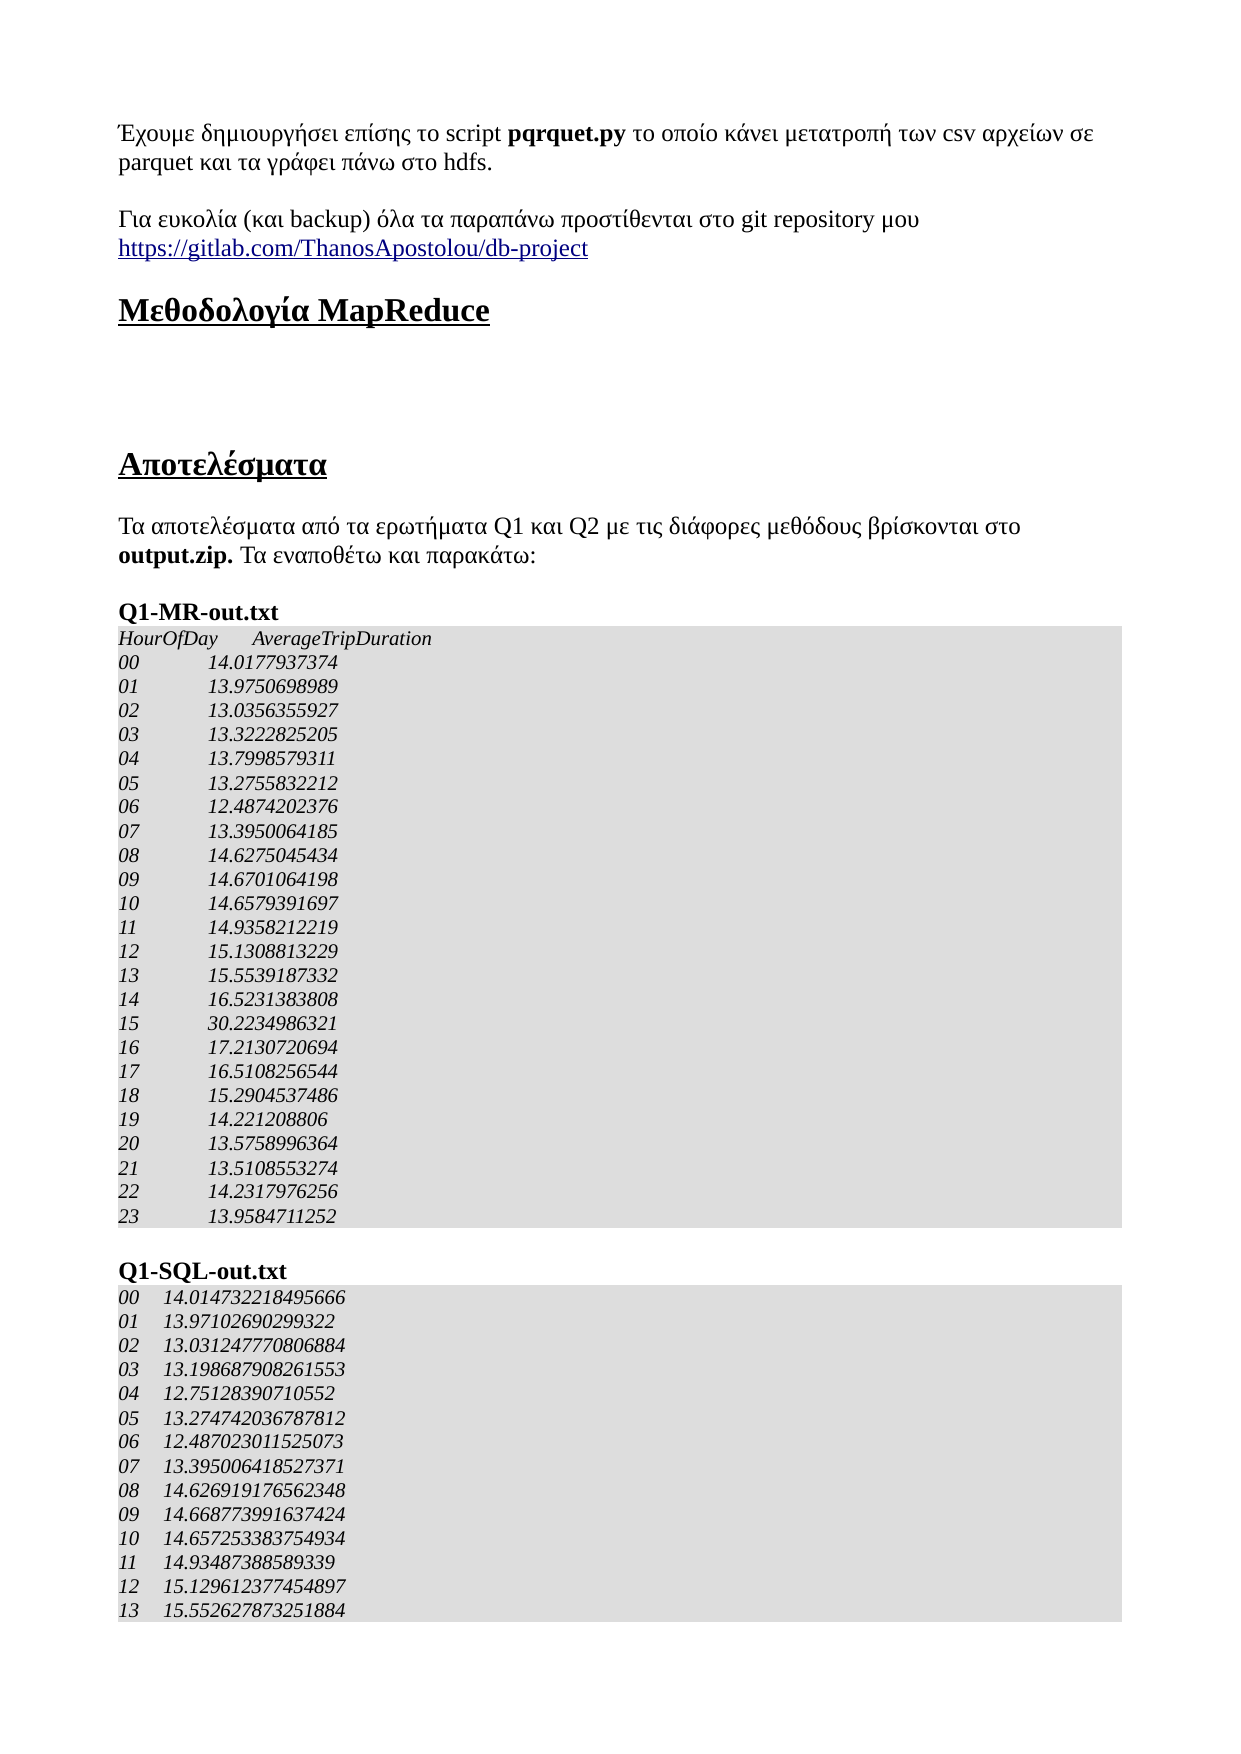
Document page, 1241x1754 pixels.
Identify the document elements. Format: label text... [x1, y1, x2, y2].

text 05 13.2755832212 [118, 770, 1122, 794]
text 06 12.4874202376 [118, 794, 1122, 818]
text 14 16.5231383808 [118, 987, 1122, 1011]
text Για ευκολία (και backup) όλα τα παραπάνω προστίθενται στο git repository μου https://gitlab.com/ThanosApostolou/db-project [118, 204, 1122, 262]
text Τα αποτελέσματα από τα ερωτήματα Q1 και Q2 με τις διάφορες μεθόδους βρίσκονται στο output.zip. Τα εναποθέτω και παρακάτω: [118, 511, 1122, 568]
text 17 16.5108256544 [118, 1059, 1122, 1083]
text Μεθοδολογία MapReduce [118, 291, 1122, 329]
text HourOfDay AverageTripDuration [118, 626, 1122, 650]
text Q1-MR-out.txt [118, 597, 1122, 626]
text 08 14.626919176562348 [118, 1478, 1122, 1502]
text 15 30.2234986321 [118, 1011, 1122, 1035]
text 07 13.395006418527371 [118, 1453, 1122, 1478]
text 19 14.221208806 [118, 1107, 1122, 1131]
text 11 14.9358212219 [118, 915, 1122, 939]
text 13 15.5539187332 [118, 963, 1122, 987]
text 00 14.0177937374 [118, 650, 1122, 674]
text Έχουμε δημιουργήσει επίσης το script pqrquet.py το οποίο κάνει μετατροπή των csv αρχείων σε parquet και τα γράφει πάνω στο hdfs. [118, 118, 1122, 176]
text 16 17.2130720694 [118, 1035, 1122, 1059]
text 18 15.2904537486 [118, 1083, 1122, 1107]
text 01 13.97102690299322 [118, 1309, 1122, 1333]
text 03 13.198687908261553 [118, 1357, 1122, 1381]
text Αποτελέσματα [118, 444, 1122, 482]
text 21 13.5108553274 [118, 1155, 1122, 1179]
text 02 13.0356355927 [118, 698, 1122, 722]
text 11 14.93487388589339 [118, 1550, 1122, 1574]
text 23 13.9584711252 [118, 1203, 1122, 1228]
text 02 13.031247770806884 [118, 1333, 1122, 1357]
text 20 13.5758996364 [118, 1131, 1122, 1155]
text 12 15.1308813229 [118, 939, 1122, 963]
text 07 13.3950064185 [118, 818, 1122, 843]
text 10 14.6579391697 [118, 891, 1122, 915]
text 00 14.014732218495666 [118, 1285, 1122, 1309]
text 05 13.274742036787812 [118, 1405, 1122, 1429]
text 12 15.129612377454897 [118, 1574, 1122, 1598]
text 01 13.9750698989 [118, 674, 1122, 698]
text 10 14.657253383754934 [118, 1526, 1122, 1550]
text Q1-SQL-out.txt [118, 1256, 1122, 1285]
text 04 13.7998579311 [118, 746, 1122, 770]
text 08 14.6275045434 [118, 843, 1122, 867]
text 04 12.75128390710552 [118, 1381, 1122, 1405]
text 22 14.2317976256 [118, 1179, 1122, 1203]
text 06 12.487023011525073 [118, 1429, 1122, 1453]
text 03 13.3222825205 [118, 722, 1122, 746]
text 09 14.668773991637424 [118, 1502, 1122, 1526]
text 13 15.552627873251884 [118, 1598, 1122, 1622]
text 09 14.6701064198 [118, 867, 1122, 891]
